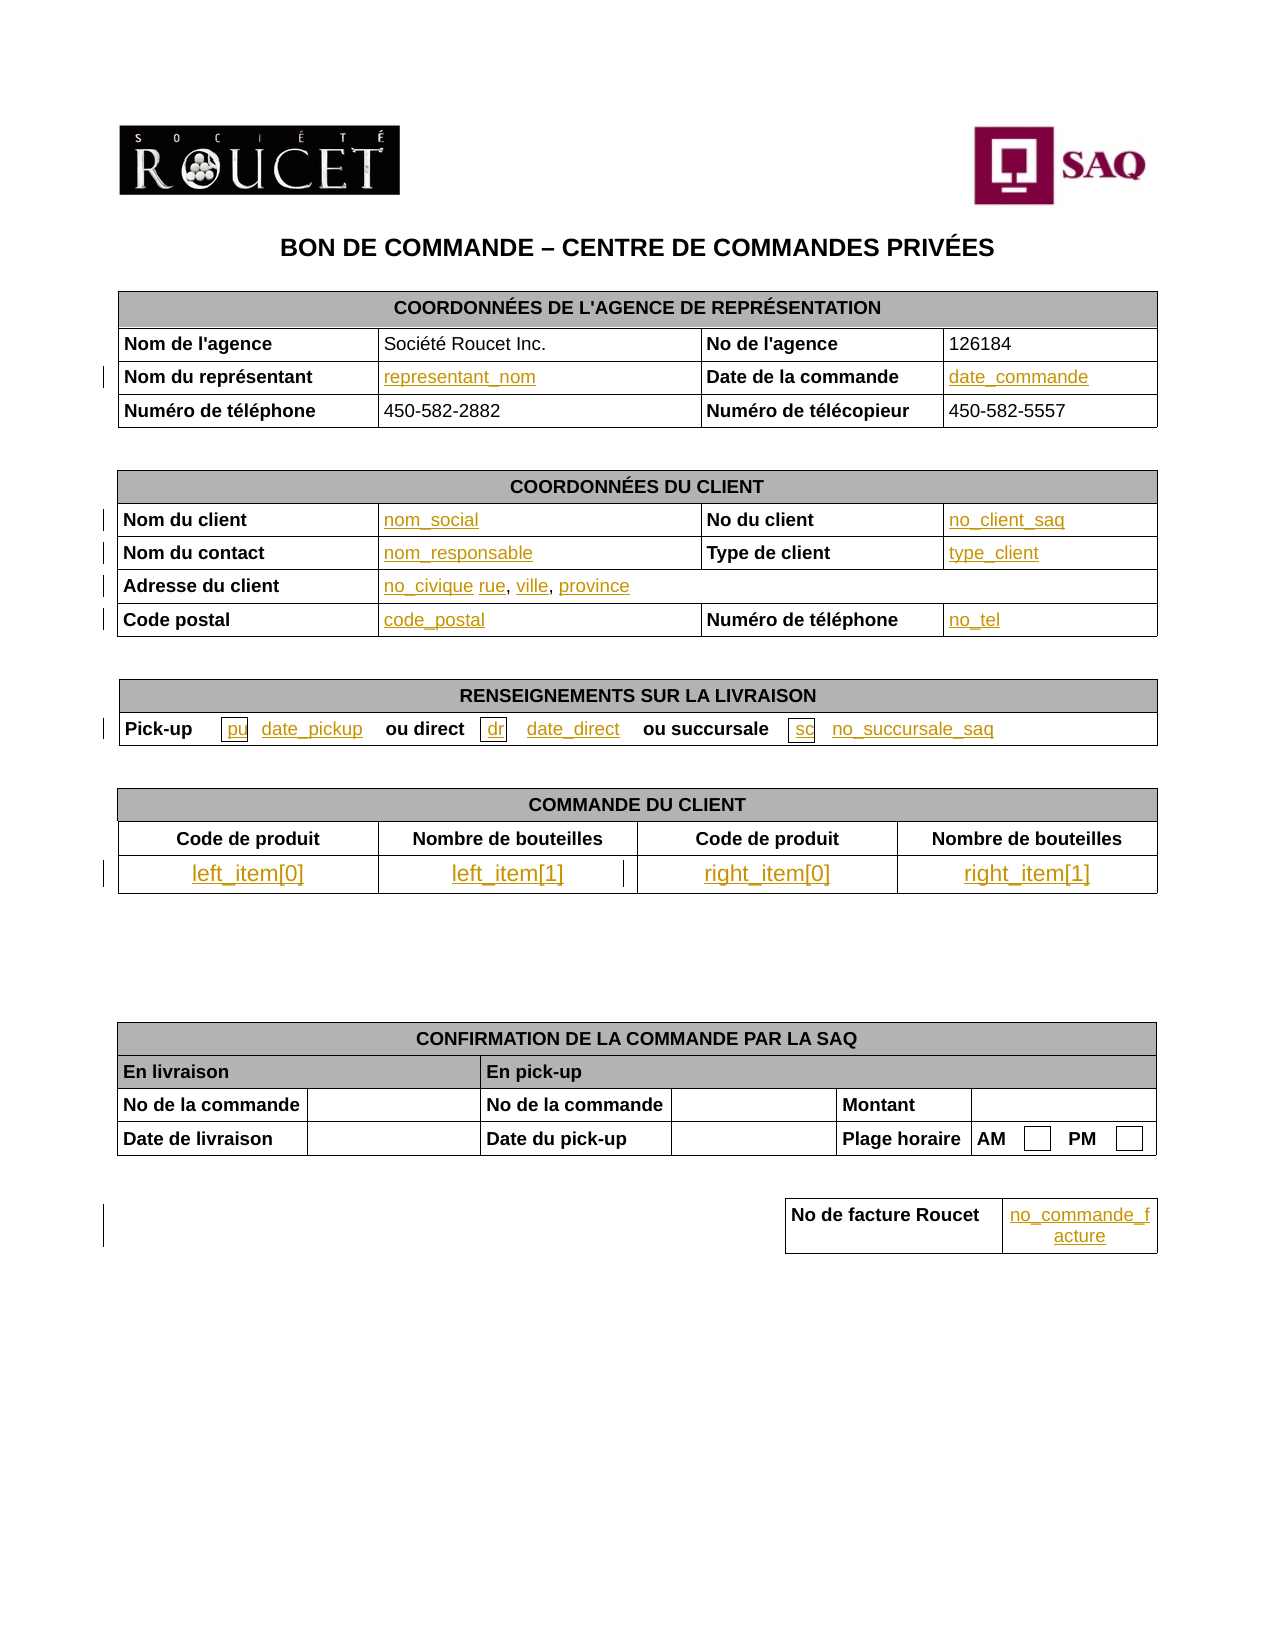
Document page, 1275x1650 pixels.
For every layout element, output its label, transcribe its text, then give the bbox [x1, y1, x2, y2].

table_header Nombre de bouteilles [898, 822, 1157, 854]
text BON DE COMMANDE – CENTRE DE COMMANDES PRIVÉES [118, 233, 1157, 262]
table_header no_commande_facture [1003, 1199, 1157, 1252]
table_cell Plage horaire [837, 1122, 971, 1154]
table_cell En pick-up [481, 1056, 1156, 1088]
table_cell no_succursale_saq [826, 713, 1157, 745]
table_cell [672, 1089, 836, 1121]
table_cell date_pickup [256, 713, 380, 745]
table_header Code de produit [119, 822, 378, 854]
table_cell No de l'agence [702, 329, 943, 361]
table_cell [308, 1122, 480, 1154]
table_cell [308, 1089, 480, 1121]
table_cell ou succursale [637, 713, 784, 745]
table_cell Société Roucet Inc. [379, 329, 701, 361]
table_cell Date de livraison [118, 1122, 307, 1154]
table_cell 126184 [944, 329, 1157, 361]
table_header Code de produit [638, 822, 897, 854]
table_cell sc [785, 713, 826, 745]
table_header Nombre de bouteilles [379, 822, 637, 854]
table_cell 450-582-5557 [944, 395, 1157, 427]
table_header CONFIRMATION DE LA COMMANDE PAR LA SAQ [118, 1023, 1156, 1055]
table_cell Nom du représentant [119, 362, 378, 394]
table_cell AM PM [972, 1122, 1156, 1154]
table_cell type_client [944, 537, 1157, 569]
table_cell left_item[1] [379, 856, 637, 892]
picture [954, 118, 1163, 217]
table_header COMMANDE DU CLIENT [118, 789, 1157, 821]
table_cell no_tel [944, 604, 1157, 636]
table_cell [672, 1122, 836, 1154]
table_cell No de la commande [118, 1089, 307, 1121]
table_cell 450-582-2882 [379, 395, 701, 427]
table_cell date_commande [944, 362, 1157, 394]
table_cell left_item[0] [119, 856, 378, 892]
table_cell Numéro de téléphone [119, 395, 378, 427]
table_cell Nom du client [118, 504, 378, 536]
table_cell code_postal [379, 604, 701, 636]
table_cell No de la commande [481, 1089, 671, 1121]
table_cell Date de la commande [702, 362, 943, 394]
table_cell [972, 1089, 1156, 1121]
table_cell Date du pick-up [481, 1122, 671, 1154]
table_cell pu [216, 713, 256, 745]
table_cell Code postal [118, 604, 378, 636]
table_cell nom_responsable [379, 537, 701, 569]
table_cell no_client_saq [944, 504, 1157, 536]
table_header RENSEIGNEMENTS SUR LA LIVRAISON [120, 680, 1157, 712]
table_cell right_item[0] [638, 856, 897, 892]
table_cell right_item[1] [898, 856, 1157, 892]
table_header No de facture Roucet [786, 1199, 1002, 1252]
table_cell Type de client [702, 537, 943, 569]
table_cell Numéro de téléphone [702, 604, 943, 636]
table_header COORDONNÉES DE L'AGENCE DE REPRÉSENTATION [119, 292, 1157, 327]
table_cell Adresse du client [118, 570, 378, 602]
table_cell ou direct [380, 713, 476, 745]
table_header COORDONNÉES DU CLIENT [118, 471, 1157, 503]
table_cell no_civique rue, ville, province [379, 570, 1157, 602]
table_cell Pick-up [120, 713, 216, 745]
table_cell Numéro de télécopieur [702, 395, 943, 427]
table_cell date_direct [521, 713, 637, 745]
table_cell No du client [702, 504, 943, 536]
picture [104, 118, 417, 203]
table_cell nom_social [379, 504, 701, 536]
table_cell representant_nom [379, 362, 701, 394]
table_cell Montant [837, 1089, 971, 1121]
table_cell En livraison [118, 1056, 480, 1088]
table_cell Nom de l'agence [119, 329, 378, 361]
table_cell dr [476, 713, 521, 745]
table_cell Nom du contact [118, 537, 378, 569]
